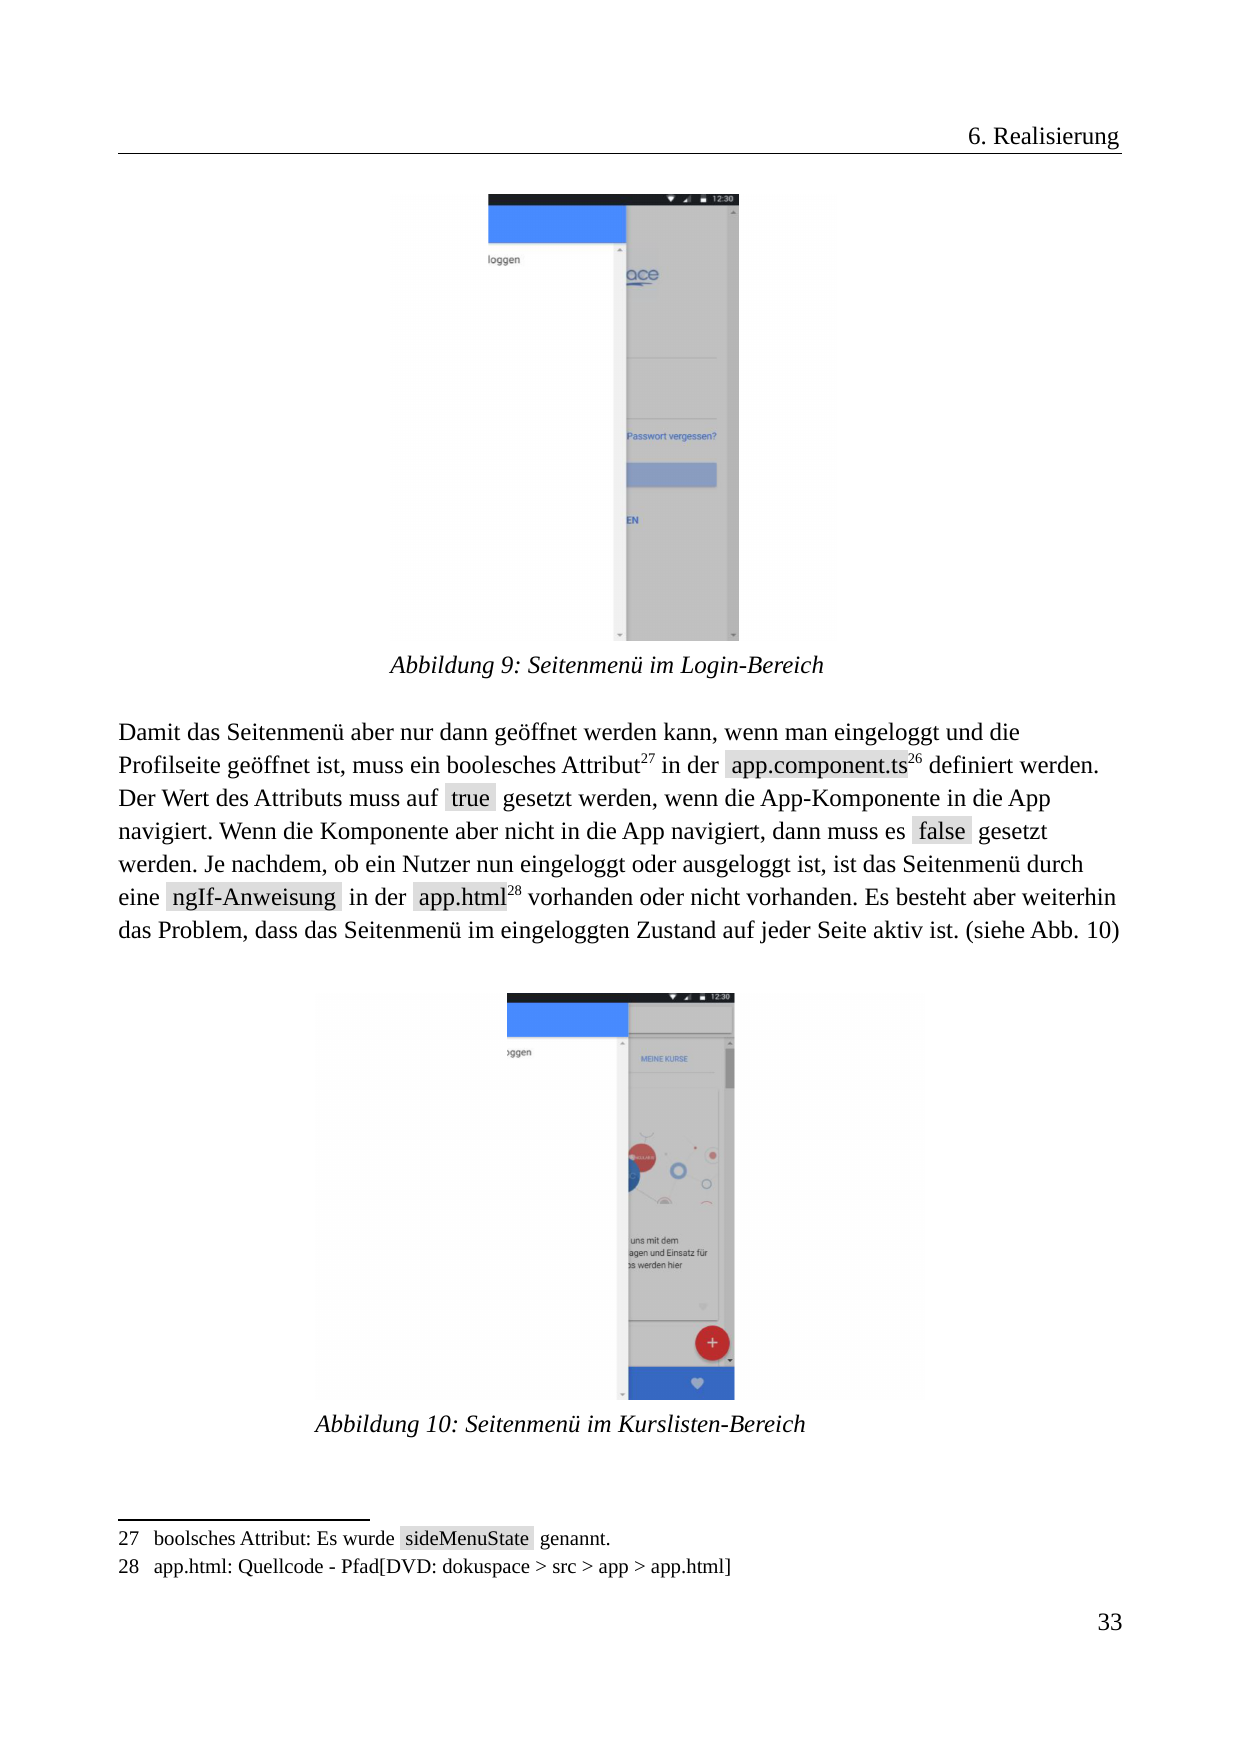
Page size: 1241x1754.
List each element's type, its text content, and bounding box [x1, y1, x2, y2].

text app.html: Quellcode - Pfad[DVD: dokuspace > src > app > app.html] [118, 1553, 1122, 1578]
text Damit das Seitenmenü aber nur dann geöffnet werden kann, wenn man eingeloggt und die Profilseite geöffnet ist, muss ein boolesches Attribut in der app.component.ts26 definiert werden. Der Wert des Attributs muss auf true gesetzt werden, wenn die App-Komponente in die App navigiert. Wenn die Komponente aber nicht in die App navigiert, dann muss es false gesetzt werden. Je nachdem, ob ein Nutzer nun eingeloggt oder ausgeloggt ist, ist das Seitenmenü durch eine ngIf-Anweisung in der app.html vorhanden oder nicht vorhanden. Es besteht aber weiterhin das Problem, dass das Seitenmenü im eingeloggten Zustand auf jeder Seite aktiv ist. (siehe Abb. 10) [118, 717, 1122, 943]
text Abbildung 9: Seitenmenü im Login-Bereich [390, 641, 850, 679]
picture [315, 993, 925, 1400]
picture [390, 194, 837, 641]
text Abbildung 10: Seitenmenü im Kurslisten-Bereich [315, 1400, 925, 1438]
text boolsches Attribut: Es wurde sideMenuState genannt. [118, 1526, 1122, 1550]
